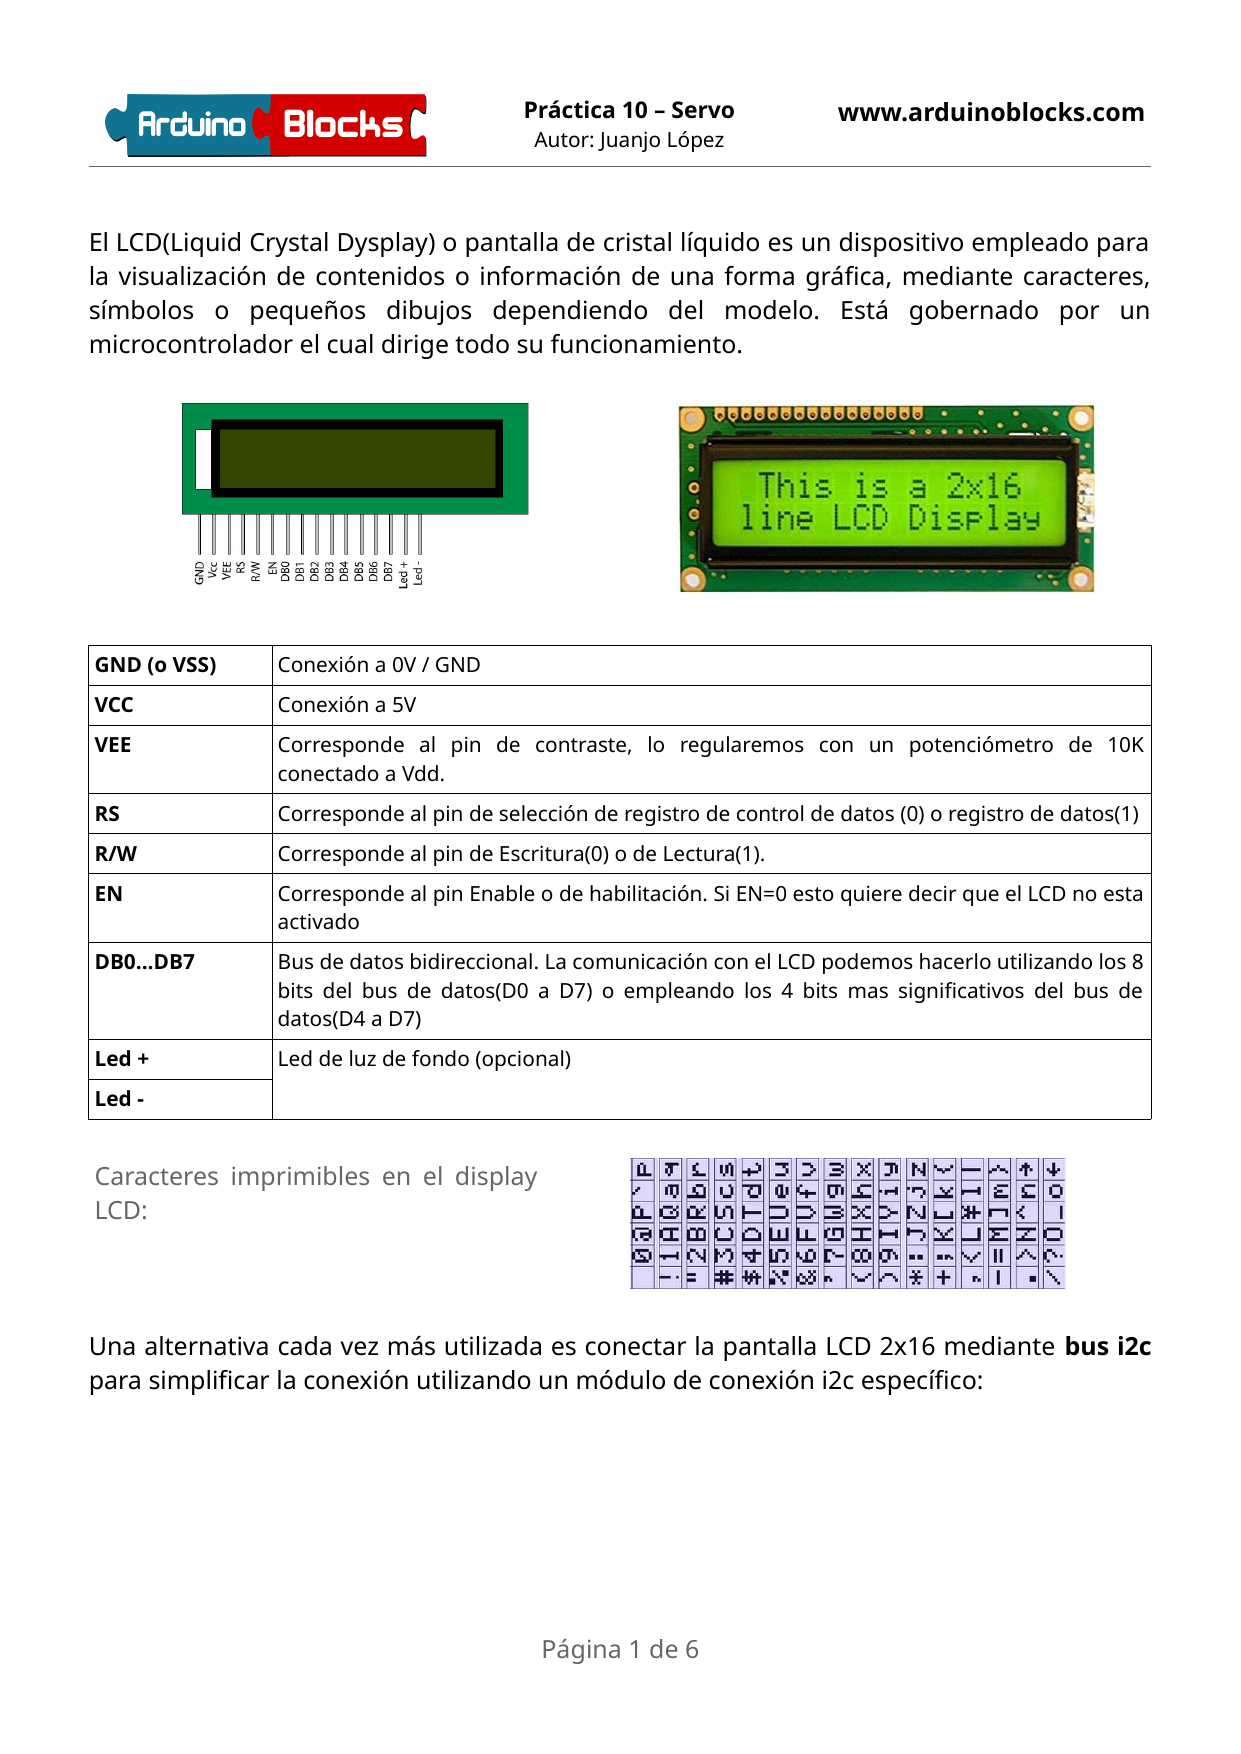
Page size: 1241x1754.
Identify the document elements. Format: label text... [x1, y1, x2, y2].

table_cell VEE [89, 726, 272, 793]
table_cell Conexión a 0V / GND [273, 646, 1151, 685]
table_header Caracteres imprimibles en el display LCD: [89, 1153, 543, 1294]
table_cell R/W [89, 834, 272, 873]
table_cell Conexión a 5V [273, 686, 1151, 725]
table_cell Corresponde al pin de Escritura(0) o de Lectura(1). [273, 834, 1151, 873]
table_header [543, 1153, 1152, 1294]
picture [675, 400, 1095, 594]
table_header [89, 395, 620, 599]
table_cell GND (o VSS) [89, 646, 272, 685]
table_cell RS [89, 794, 272, 833]
table_cell Led + [89, 1040, 272, 1078]
table_cell DB0...DB7 [89, 943, 272, 1038]
table_cell Led de luz de fondo (opcional) [273, 1040, 1151, 1118]
text Una alternativa cada vez más utilizada es conectar la pantalla LCD 2x16 mediante bus i2c para simplificar la conexión utilizando un módulo de conexión i2c específico: [88, 1328, 1152, 1397]
table_cell EN [89, 874, 272, 942]
text El LCD(Liquid Crystal Dysplay) o pantalla de cristal líquido es un dispositivo empleado para la visualización de contenidos o información de una forma gráfica, mediante caracteres, símbolos o pequeños dibujos dependiendo del modelo. Está gobernado por un microcontrolador el cual dirige todo su funcionamiento. [88, 224, 1152, 360]
table_cell VCC [89, 686, 272, 725]
table_cell [89, 599, 1151, 645]
table_cell Corresponde al pin de selección de registro de control de datos (0) o registro de datos(1) [273, 794, 1151, 833]
table_cell Bus de datos bidireccional. La comunicación con el LCD podemos hacerlo utilizando los 8 bits del bus de datos(D0 a D7) o empleando los 4 bits mas significativos del bus de datos(D4 a D7) [273, 943, 1151, 1038]
table_cell Led - [89, 1080, 272, 1118]
picture [105, 94, 427, 157]
picture [179, 400, 529, 592]
table_cell Corresponde al pin de contraste, lo regularemos con un potenciómetro de 10K conectado a Vdd. [273, 726, 1151, 793]
table_header [620, 395, 1151, 599]
table_cell Corresponde al pin Enable o de habilitación. Si EN=0 esto quiere decir que el LCD no esta activado [273, 874, 1151, 942]
picture [630, 1158, 1065, 1289]
